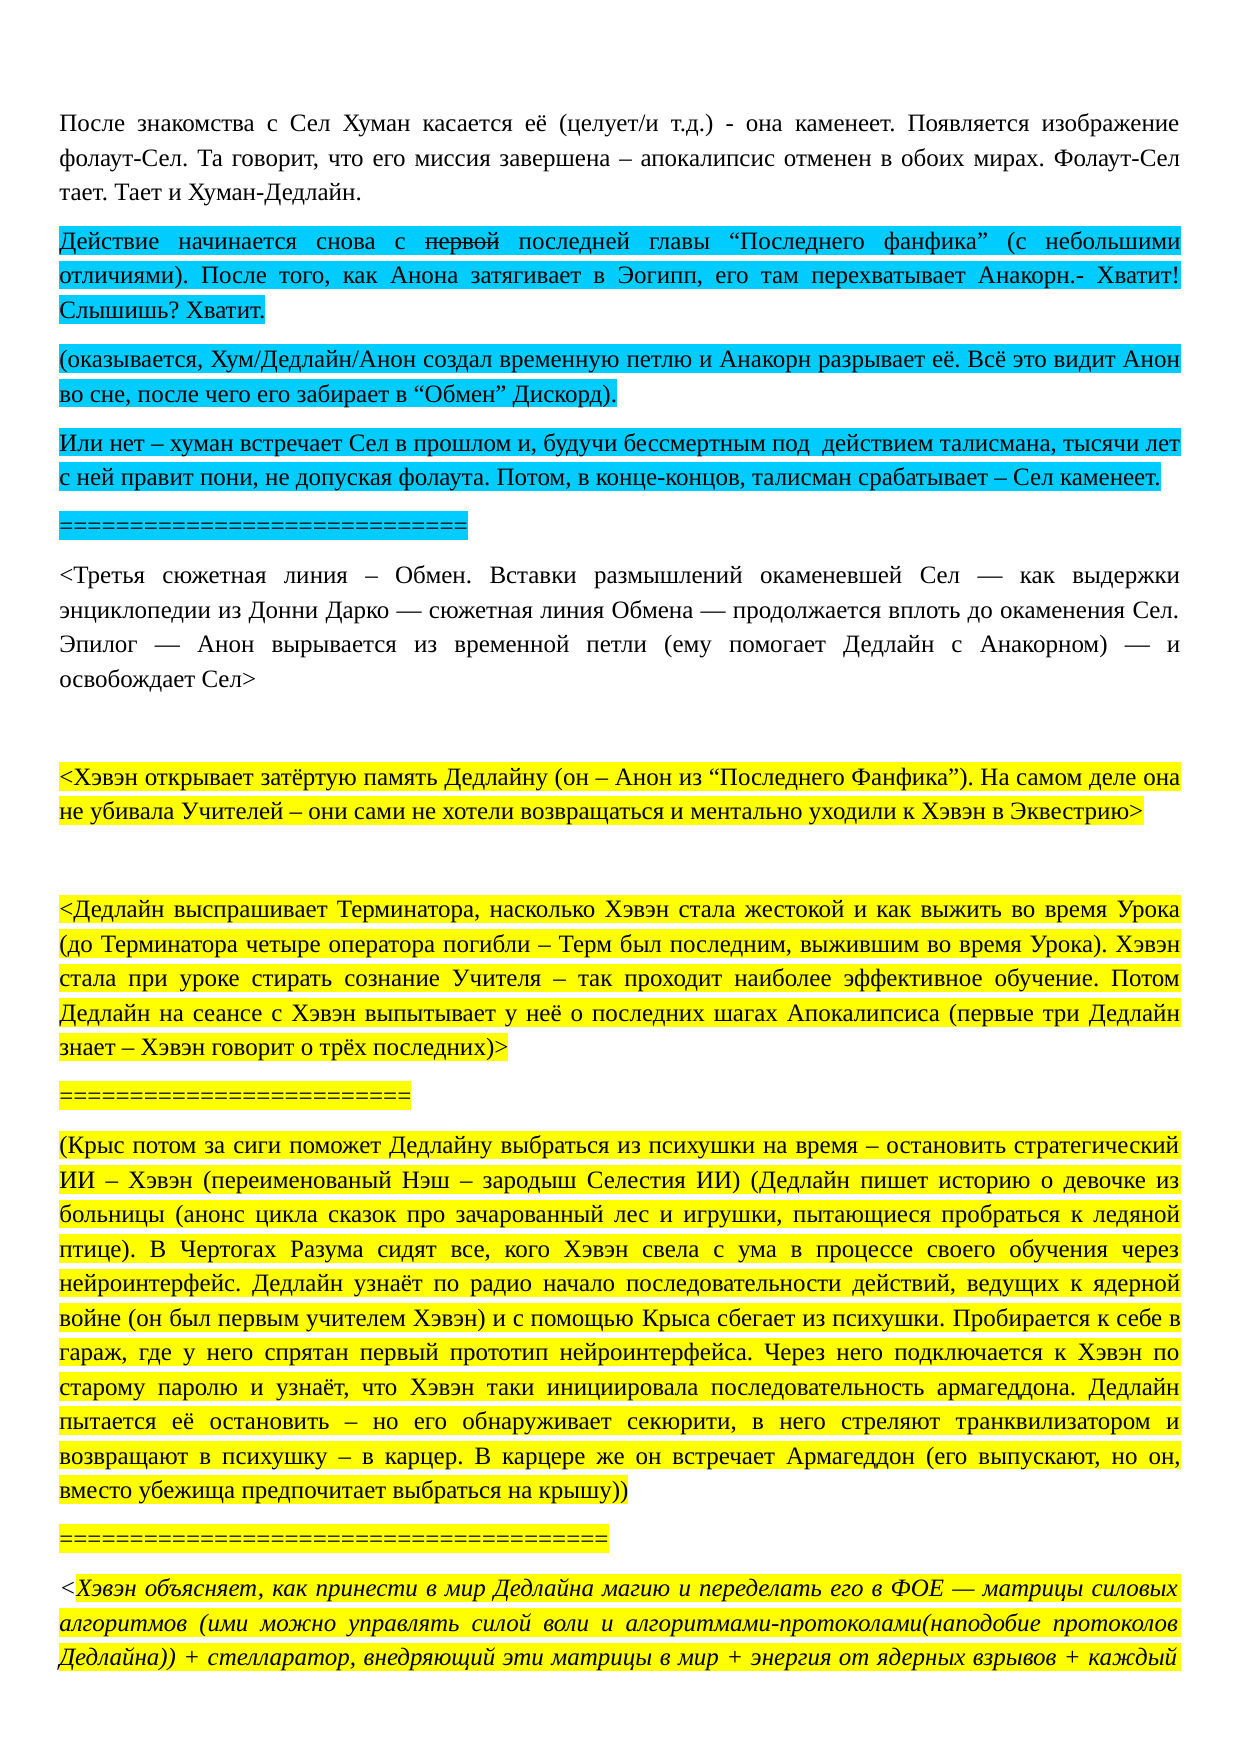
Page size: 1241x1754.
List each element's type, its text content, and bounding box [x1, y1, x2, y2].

text ============================= [59, 511, 1181, 540]
text <Дедлайн выспрашивает Терминатора, насколько Хэвэн стала жестокой и как выжить во время Урока (до Терминатора четыре оператора погибли – Терм был последним, выжившим во время Урока). Хэвэн стала при уроке стирать сознание Учителя – так проходит наиболее эффективное обучение. Потом Дедлайн на сеансе с Хэвэн выпытывает у неё о последних шагах Апокалипсиса (первые три Дедлайн знает – Хэвэн говорит о трёх последних)> [59, 894, 1181, 1061]
text Или нет – хуман встречает Сел в прошлом и, будучи бессмертным под действием талисмана, тысячи лет с ней правит пони, не допуская фолаута. Потом, в конце-концов, талисман срабатывает – Сел каменеет. [59, 428, 1181, 491]
text После знакомства с Сел Хуман касается её (целует/и т.д.) - она каменеет. Появляется изображение фолаут-Сел. Та говорит, что его миссия завершена – апокалипсис отменен в обоих мирах. Фолаут-Сел тает. Тает и Хуман-Дедлайн. [59, 108, 1181, 206]
text <Хэвэн объясняет, как принести в мир Дедлайна магию и переделать его в ФОЕ — матрицы силовых алгоритмов (ими можно управлять силой воли и алгоритмами-протоколами(наподобие протоколов Дедлайна)) + стелларатор, внедряющий эти матрицы в мир + энергия от ядерных взрывов + каждый [59, 1573, 1181, 1671]
text (оказывается, Хум/Дедлайн/Анон создал временную петлю и Анакорн разрывает её. Всё это видит Анон во сне, после чего его забирает в “Обмен” Дискорд). [59, 344, 1181, 407]
text <Третья сюжетная линия – Обмен. Вставки размышлений окаменевшей Сел — как выдержки энциклопедии из Донни Дарко — сюжетная линия Обмена — продолжается вплоть до окаменения Сел. Эпилог — Анон вырывается из временной петли (ему помогает Дедлайн с Анакорном) — и освобождает Сел> [59, 560, 1181, 692]
text Действие начинается снова с первой последней главы “Последнего фанфика” (с небольшими отличиями). После того, как Анона затягивает в Эогипп, его там перехватывает Анакорн.- Хватит! Слышишь? Хватит. [59, 226, 1181, 324]
text <Хэвэн открывает затёртую память Дедлайну (он – Анон из “Последнего Фанфика”). На самом деле она не убивала Учителей – они сами не хотели возвращаться и ментально уходили к Хэвэн в Эквестрию> [59, 762, 1181, 825]
text ========================= [59, 1081, 1181, 1110]
text ======================================= [59, 1524, 1181, 1553]
text (Крыс потом за сиги поможет Дедлайну выбраться из психушки на время – остановить стратегический ИИ – Хэвэн (переименованый Нэш – зародыш Селестия ИИ) (Дедлайн пишет историю о девочке из больницы (анонс цикла сказок про зачарованный лес и игрушки, пытающиеся пробраться к ледяной птице). В Чертогах Разума сидят все, кого Хэвэн свела с ума в процессе своего обучения через нейроинтерфейс. Дедлайн узнаёт по радио начало последовательности действий, ведущих к ядерной войне (он был первым учителем Хэвэн) и с помощью Крыса сбегает из психушки. Пробирается к себе в гараж, где у него спрятан первый прототип нейроинтерфейса. Через него подключается к Хэвэн по старому паролю и узнаёт, что Хэвэн таки инициировала последовательность армагеддона. Дедлайн пытается её остановить – но его обнаруживает секюрити, в него стреляют транквилизатором и возвращают в психушку – в карцер. В карцере же он встречает Армагеддон (его выпускают, но он, вместо убежища предпочитает выбраться на крышу)) [59, 1131, 1181, 1504]
